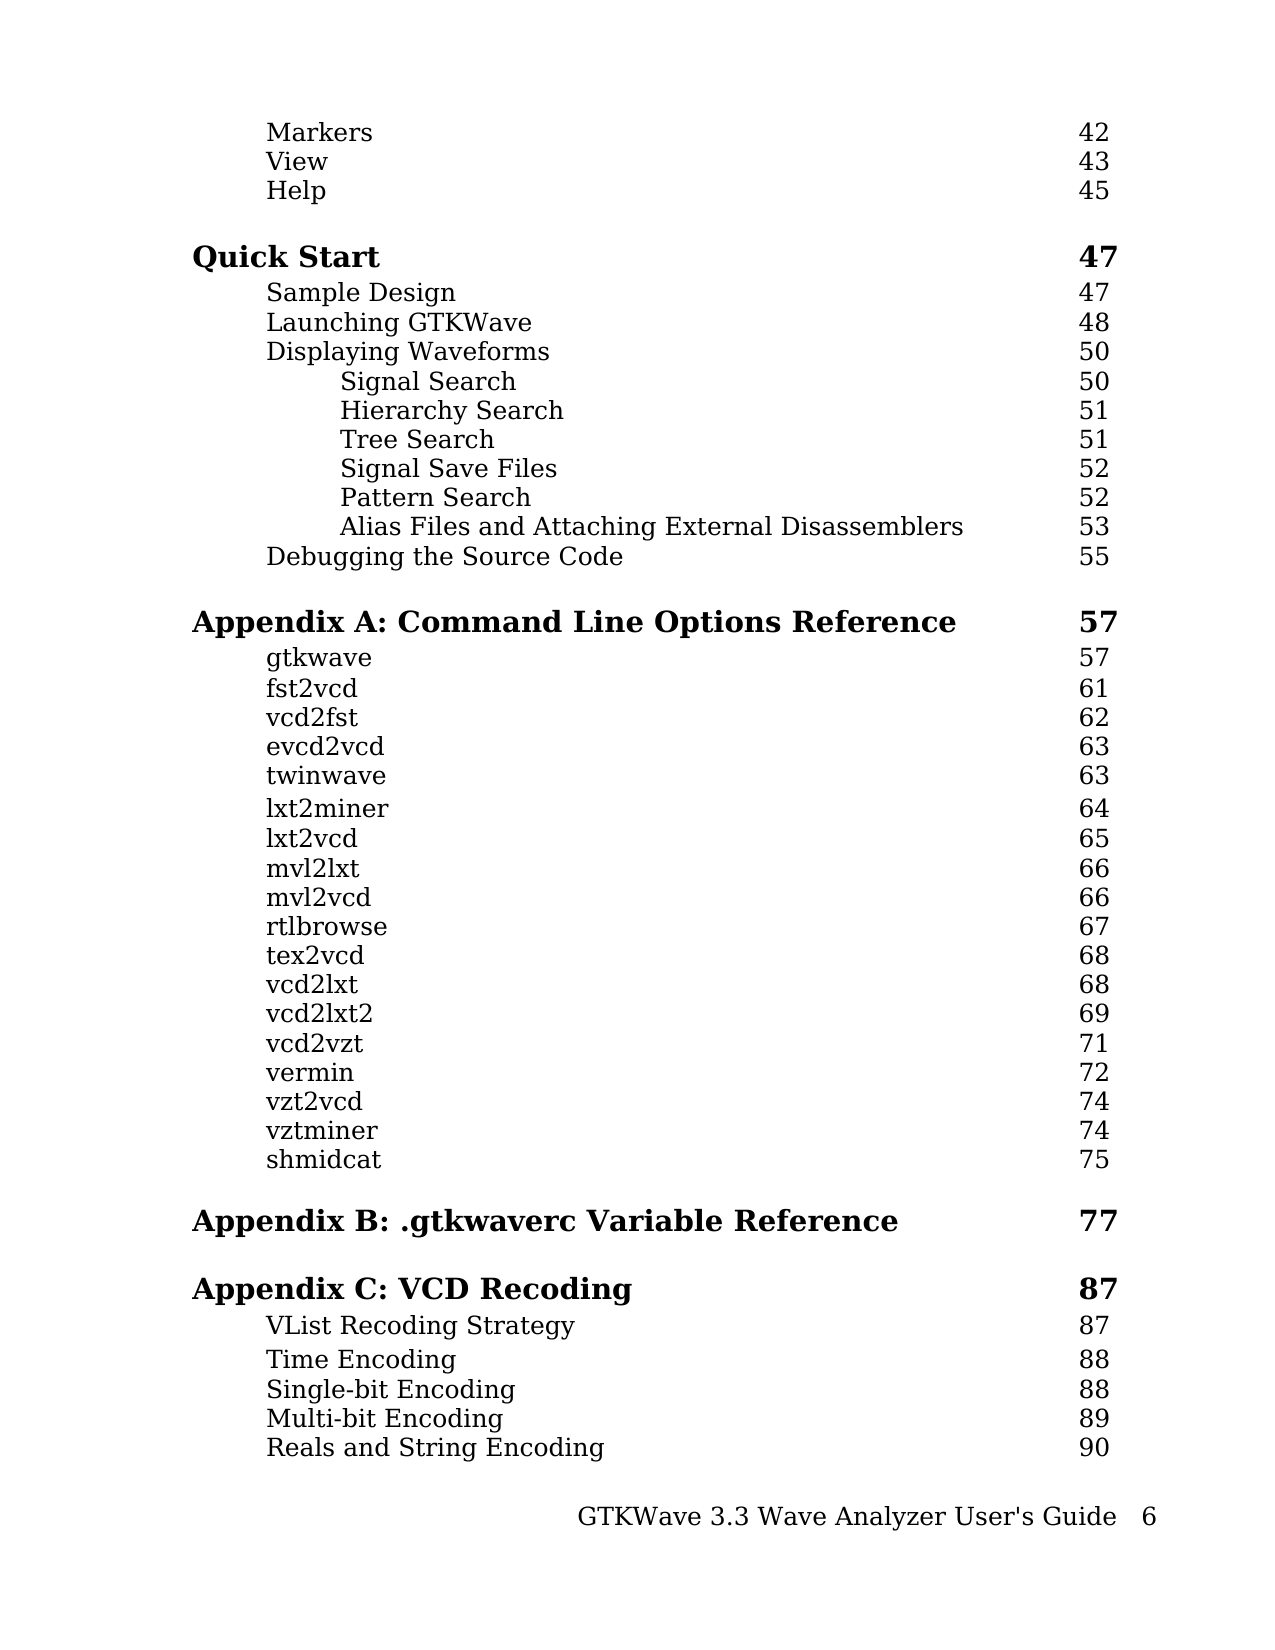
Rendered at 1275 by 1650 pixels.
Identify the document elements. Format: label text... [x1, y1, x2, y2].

text Multi-bit Encoding 89 [118, 1404, 1157, 1433]
text Help 45 [118, 176, 1157, 206]
text Launching GTKWave 48 [118, 308, 1157, 338]
text vzt2vcd 74 [118, 1087, 1157, 1116]
text Hierarchy Search 51 [118, 396, 1157, 425]
text vermin 72 [118, 1058, 1157, 1087]
text View 43 [118, 147, 1157, 176]
text vcd2fst 62 [118, 703, 1157, 732]
text Alias Files and Attaching External Disassemblers 53 [118, 513, 1157, 542]
text Signal Save Files 52 [118, 454, 1157, 483]
text VList Recoding Strategy 87 [118, 1307, 1157, 1341]
text vcd2lxt 68 [118, 971, 1157, 1000]
text lxt2miner 64 [118, 790, 1157, 825]
text evcd2vcd 63 [118, 732, 1157, 761]
text Single-bit Encoding 88 [118, 1375, 1157, 1404]
text Appendix C: VCD Recoding 87 [118, 1272, 1157, 1307]
text mvl2lxt 66 [118, 854, 1157, 883]
text Signal Search 50 [118, 367, 1157, 396]
text Appendix A: Command Line Options Reference 57 [118, 605, 1157, 639]
text fst2vcd 61 [118, 674, 1157, 703]
text Reals and String Encoding 90 [118, 1433, 1157, 1463]
text rtlbrowse 67 [118, 912, 1157, 941]
text Tree Search 51 [118, 425, 1157, 454]
text Time Encoding 88 [118, 1341, 1157, 1375]
text Debugging the Source Code 55 [118, 542, 1157, 571]
text vcd2lxt2 69 [118, 1000, 1157, 1029]
text shmidcat 75 [118, 1146, 1157, 1175]
text tex2vcd 68 [118, 941, 1157, 971]
text mvl2vcd 66 [118, 883, 1157, 912]
text Sample Design 47 [118, 274, 1157, 308]
text lxt2vcd 65 [118, 825, 1157, 854]
text twinwave 63 [118, 761, 1157, 790]
text Markers 42 [118, 118, 1157, 147]
text vztminer 74 [118, 1116, 1157, 1146]
text Quick Start 47 [118, 240, 1157, 274]
text vcd2vzt 71 [118, 1029, 1157, 1058]
text Pattern Search 52 [118, 483, 1157, 513]
text Appendix B: .gtkwaverc Variable Reference 77 [118, 1204, 1157, 1238]
text Displaying Waveforms 50 [118, 338, 1157, 367]
text gtkwave 57 [118, 639, 1157, 674]
